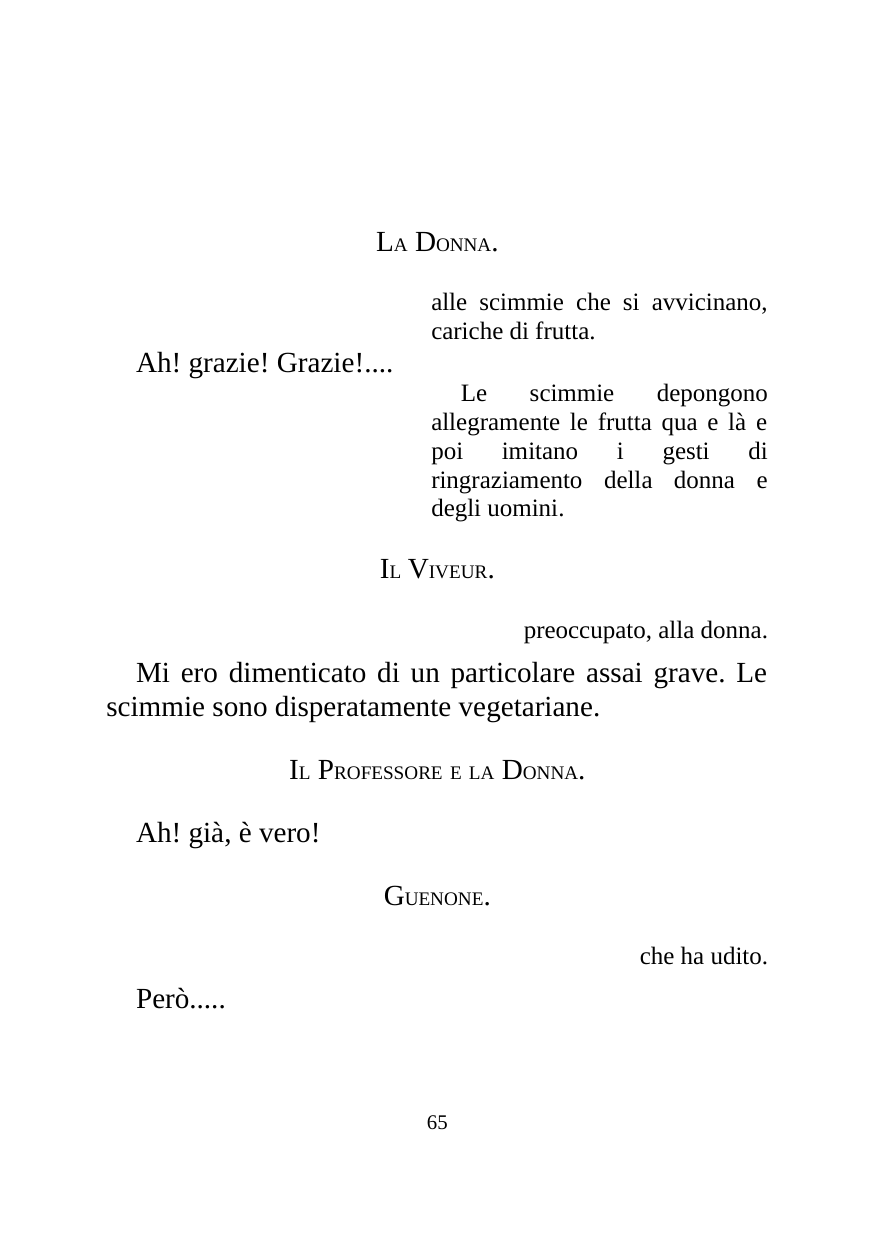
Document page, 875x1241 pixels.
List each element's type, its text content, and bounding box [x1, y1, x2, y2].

text Il Viveur. [106, 552, 768, 585]
text Mi ero dimenticato di un particolare assai grave. Le scimmie sono disperatamente vegetariane. [106, 655, 768, 722]
text La Donna. [106, 224, 768, 258]
text Le scimmie depongono allegramente le frutta qua e là e poi imitano i gesti di ringraziamento della donna e degli uomini. [431, 378, 768, 522]
text Guenone. [106, 878, 768, 911]
text alle scimmie che si avvicinano, cariche di frutta. [431, 287, 768, 345]
text che ha udito. [431, 941, 768, 969]
text Però..... [106, 981, 768, 1015]
text Ah! già, è vero! [106, 815, 768, 848]
text Ah! grazie! Grazie!.... [106, 345, 768, 378]
text preoccupato, alla donna. [431, 615, 768, 643]
text Il Professore e la Donna. [106, 752, 768, 785]
